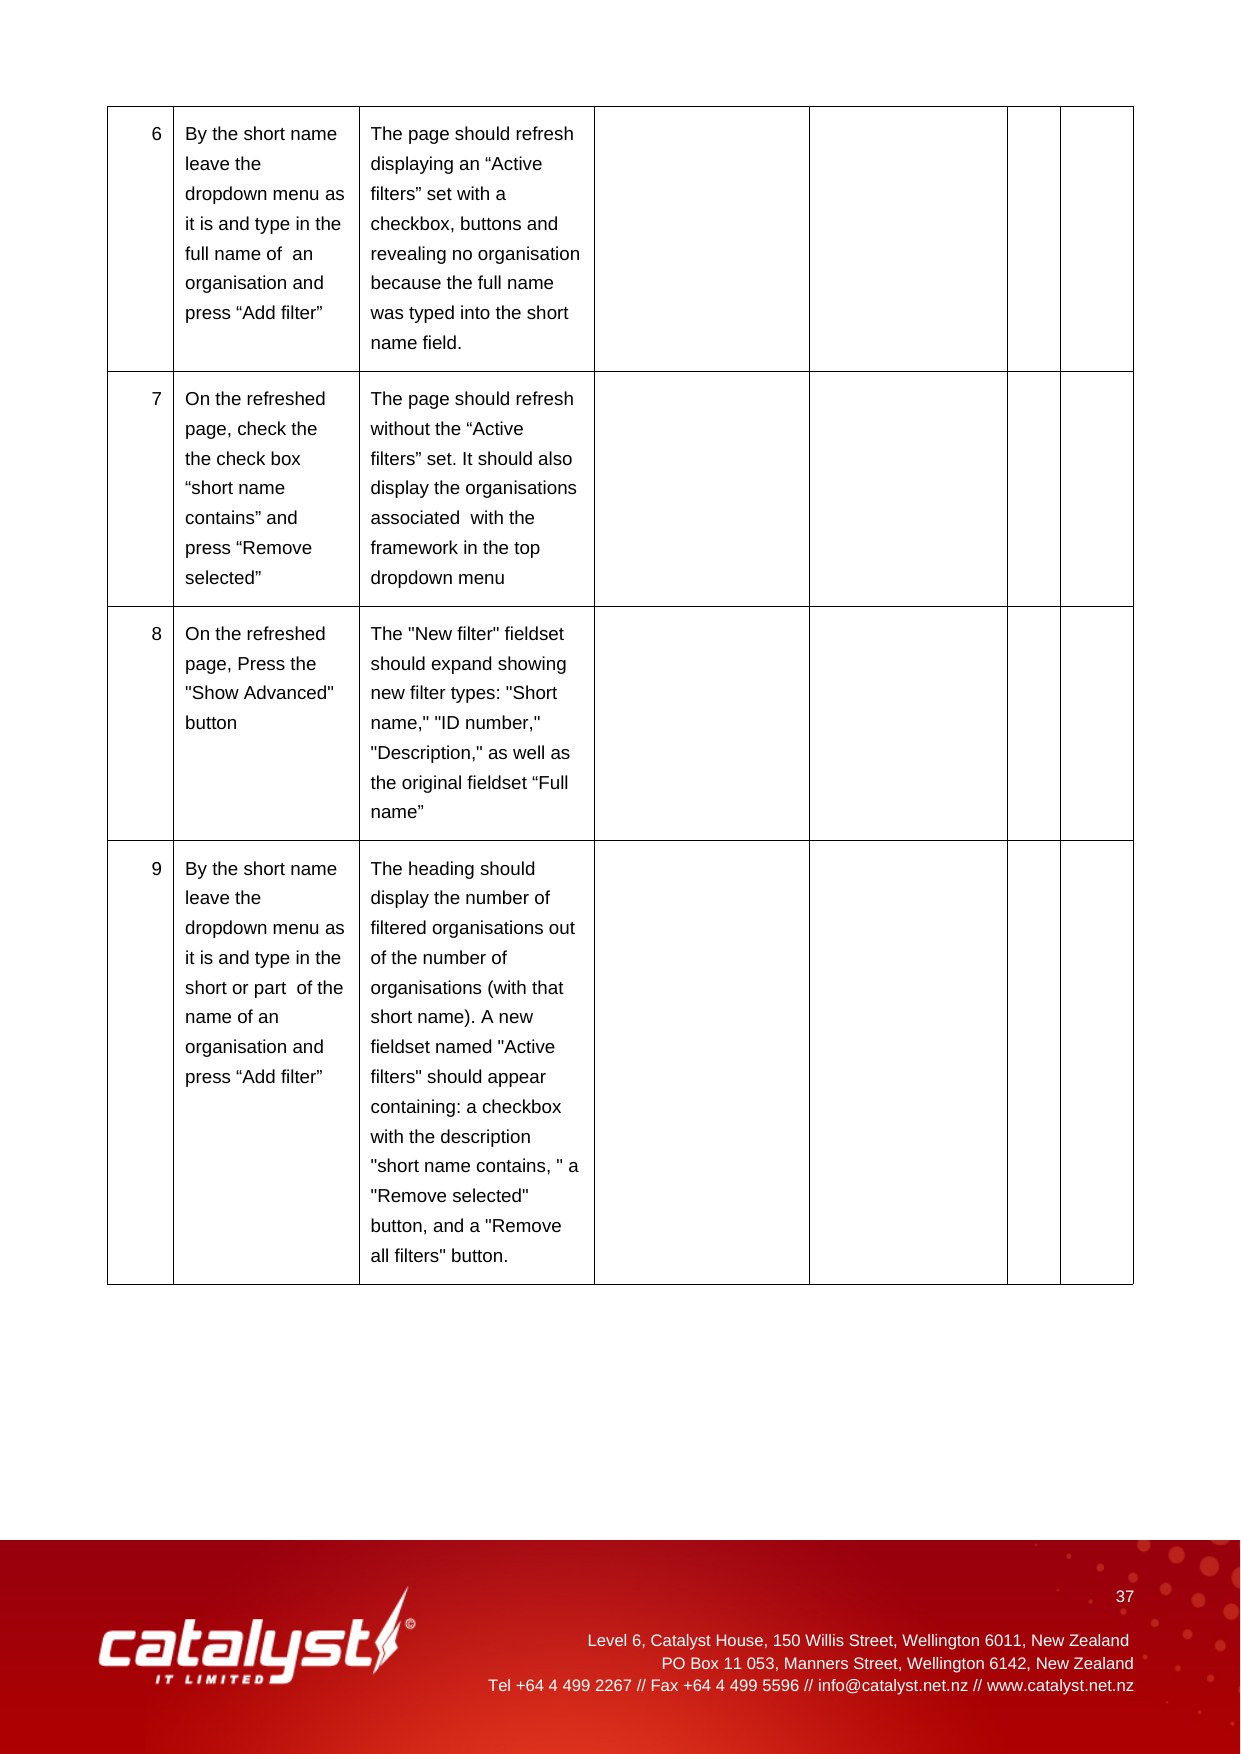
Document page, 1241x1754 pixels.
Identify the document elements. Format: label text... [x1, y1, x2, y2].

table_cell [1008, 107, 1060, 371]
table_cell [1061, 607, 1133, 840]
table_cell The heading should display the number of filtered organisations out of the number of organisations (with that short name). A new fieldset named "Active filters" should appear containing: a checkbox with the description "short name contains, " a "Remove selected" button, and a "Remove all filters" button. [360, 841, 594, 1284]
table_cell The "New filter" fieldset should expand showing new filter types: "Short name," "ID number," "Description," as well as the original fieldset “Full name” [360, 607, 594, 840]
table_cell [595, 841, 809, 1284]
table_cell [1061, 372, 1133, 606]
table_cell 8 [108, 607, 173, 840]
table_cell [810, 841, 1007, 1284]
table_cell [1008, 372, 1060, 606]
table_cell [595, 107, 809, 371]
table_cell [1061, 107, 1133, 371]
table_cell [595, 372, 809, 606]
table_cell [1061, 841, 1133, 1284]
table_cell 6 [108, 107, 173, 371]
table_cell [595, 607, 809, 840]
table_cell By the short name leave the dropdown menu as it is and type in the short or part of the name of an organisation and press “Add filter” [174, 841, 359, 1284]
table_cell The page should refresh displaying an “Active filters” set with a checkbox, buttons and revealing no organisation because the full name was typed into the short name field. [360, 107, 594, 371]
table_cell 9 [108, 841, 173, 1284]
table_cell By the short name leave the dropdown menu as it is and type in the full name of an organisation and press “Add filter” [174, 107, 359, 371]
picture [0, 1540, 1241, 1754]
table_cell On the refreshed page, Press the "Show Advanced" button [174, 607, 359, 840]
table_cell On the refreshed page, check the the check box “short name contains” and press “Remove selected” [174, 372, 359, 606]
table_cell [1008, 841, 1060, 1284]
table_cell [810, 107, 1007, 371]
table_cell 7 [108, 372, 173, 606]
table_cell [1008, 607, 1060, 840]
table_cell [810, 607, 1007, 840]
table_cell [810, 372, 1007, 606]
table_cell The page should refresh without the “Active filters” set. It should also display the organisations associated with the framework in the top dropdown menu [360, 372, 594, 606]
